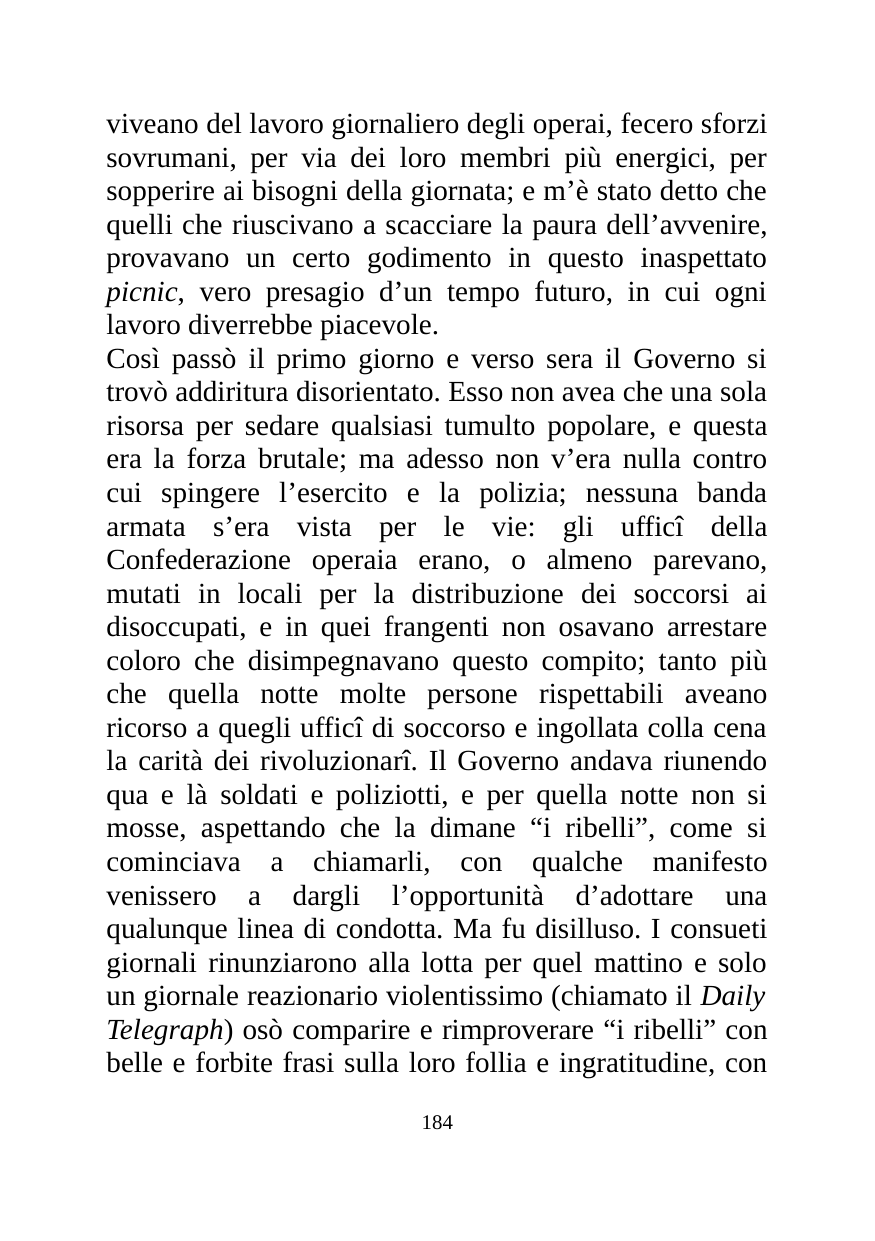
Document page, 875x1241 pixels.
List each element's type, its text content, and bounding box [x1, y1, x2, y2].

text Così passò il primo giorno e verso sera il Governo si trovò addiritura disorientato. Esso non avea che una sola risorsa per sedare qualsiasi tumulto popolare, e questa era la forza brutale; ma adesso non v’era nulla contro cui spingere l’esercito e la polizia; nessuna banda armata s’era vista per le vie: gli ufficî della Confederazione operaia erano, o almeno parevano, mutati in locali per la distribuzione dei soccorsi ai disoccupati, e in quei frangenti non osavano arrestare coloro che disimpegnavano questo compito; tanto più che quella notte molte persone rispettabili aveano ricorso a quegli ufficî di soccorso e ingollata colla cena la carità dei rivoluzionarî. Il Governo andava riunendo qua e là soldati e poliziotti, e per quella notte non si mosse, aspettando che la dimane “i ribelli”, come si cominciava a chiamarli, con qualche manifesto venissero a dargli l’opportunità d’adottare una qualunque linea di condotta. Ma fu disilluso. I consueti giornali rinunziarono alla lotta per quel mattino e solo un giornale reazionario violentissimo (chiamato il Daily Telegraph) osò comparire e rimproverare “i ribelli” con belle e forbite frasi sulla loro follia e ingratitudine, con [106, 341, 768, 1079]
text viveano del lavoro giornaliero degli operai, fecero sforzi sovrumani, per via dei loro membri più energici, per sopperire ai bisogni della giornata; e m’è stato detto che quelli che riuscivano a scacciare la paura dell’avvenire, provavano un certo godimento in questo inaspettato picnic, vero presagio d’un tempo futuro, in cui ogni lavoro diverrebbe piacevole. [106, 106, 768, 341]
